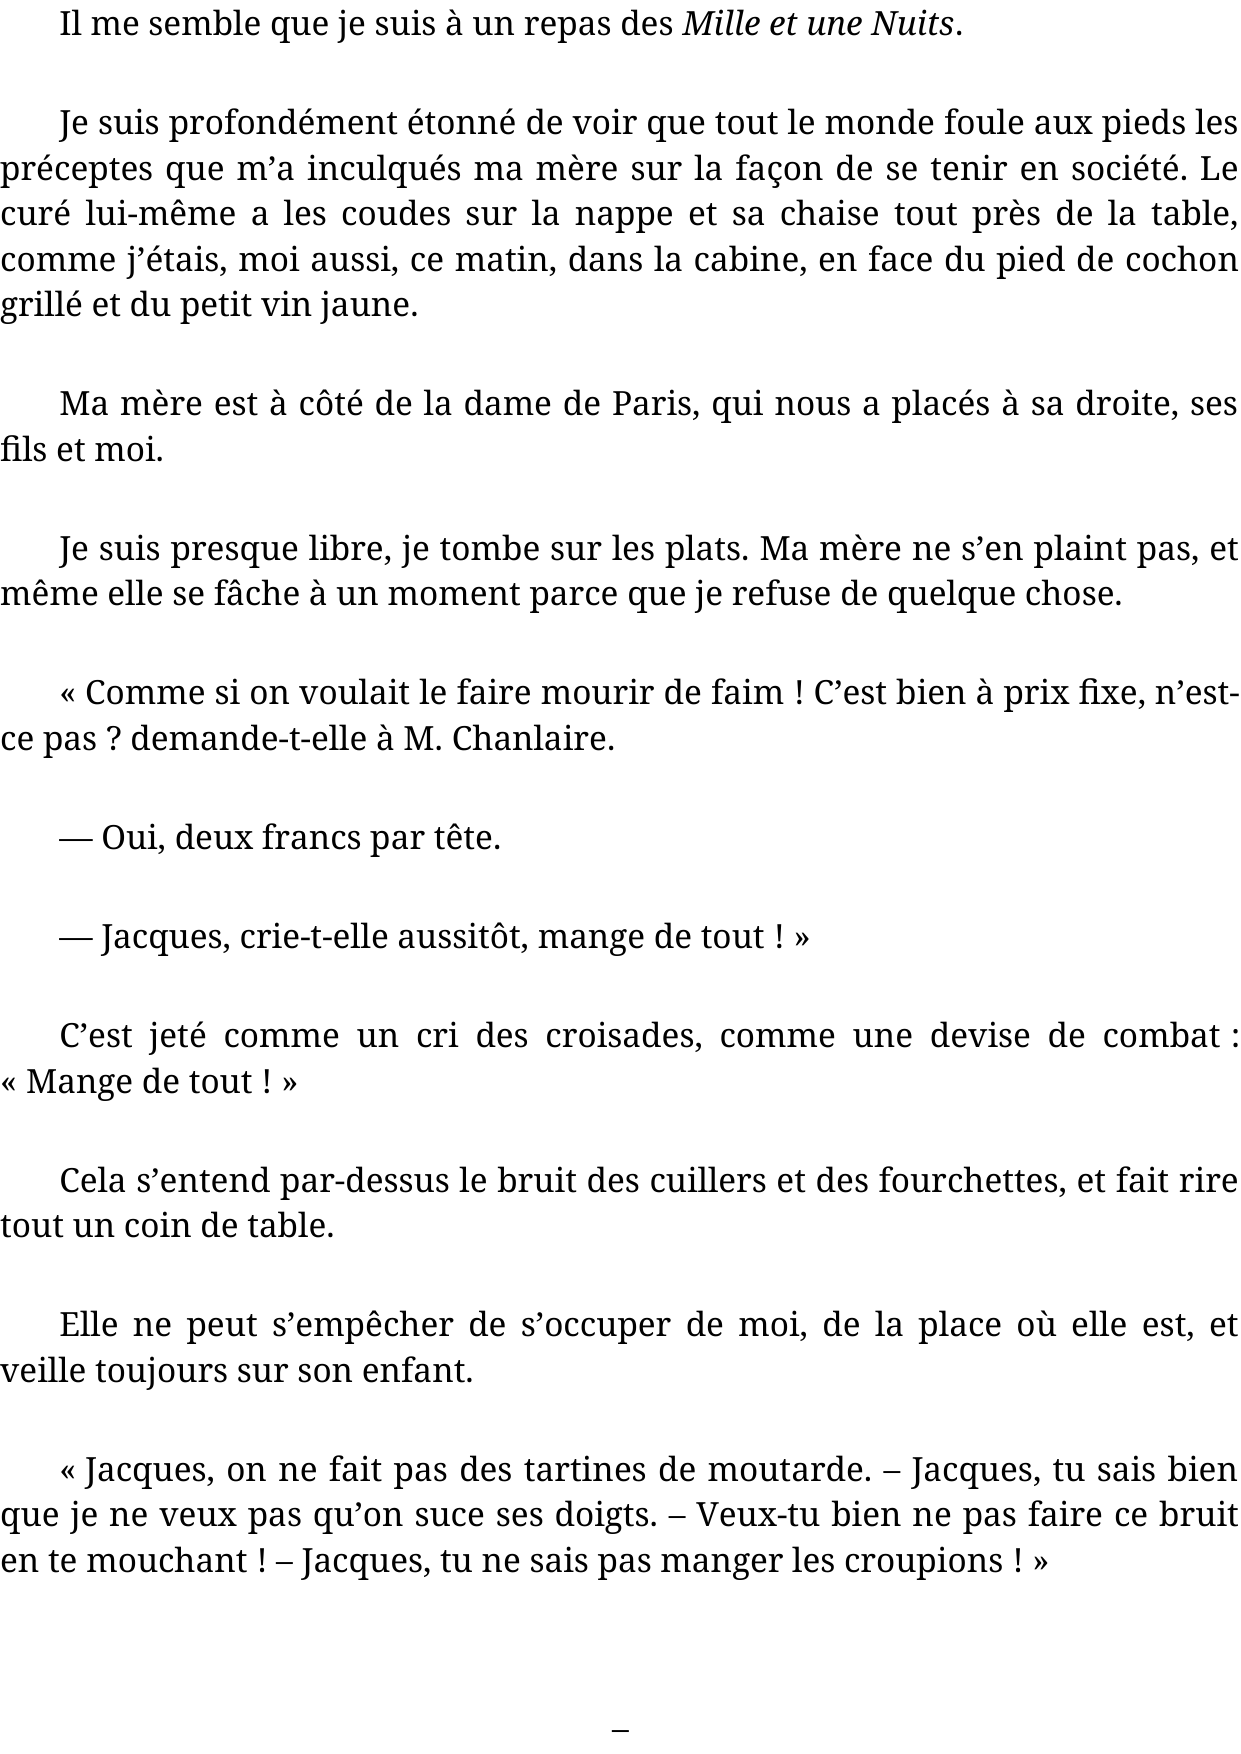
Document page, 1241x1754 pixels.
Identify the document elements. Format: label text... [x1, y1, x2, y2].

text — Oui, deux francs par tête. [0, 814, 1240, 859]
text Cela s’entend par-dessus le bruit des cuillers et des fourchettes, et fait rire tout un coin de table. [0, 1157, 1240, 1247]
text Je suis profondément étonné de voir que tout le monde foule aux pieds les préceptes que m’a inculqués ma mère sur la façon de se tenir en société. Le curé lui-même a les coudes sur la nappe et sa chaise tout près de la table, comme j’étais, moi aussi, ce matin, dans la cabine, en face du pied de cochon grillé et du petit vin jaune. [0, 99, 1240, 326]
text Ma mère est à côté de la dame de Paris, qui nous a placés à sa droite, ses fils et moi. [0, 380, 1240, 471]
text — Jacques, crie-t-elle aussitôt, mange de tout ! » [0, 913, 1240, 958]
text C’est jeté comme un cri des croisades, comme une devise de combat : « Mange de tout ! » [0, 1012, 1240, 1103]
text Je suis presque libre, je tombe sur les plats. Ma mère ne s’en plaint pas, et même elle se fâche à un moment parce que je refuse de quelque chose. [0, 524, 1240, 615]
text Elle ne peut s’empêcher de s’occuper de moi, de la place où elle est, et veille toujours sur son enfant. [0, 1301, 1240, 1392]
text « Jacques, on ne fait pas des tartines de moutarde. – Jacques, tu sais bien que je ne veux pas qu’on suce ses doigts. – Veux-tu bien ne pas faire ce bruit en te mouchant ! – Jacques, tu ne sais pas manger les croupions ! » [0, 1446, 1240, 1582]
text « Comme si on voulait le faire mourir de faim ! C’est bien à prix fixe, n’est-ce pas ? demande-t-elle à M. Chanlaire. [0, 669, 1240, 760]
text Il me semble que je suis à un repas des Mille et une Nuits. [0, 0, 1240, 45]
